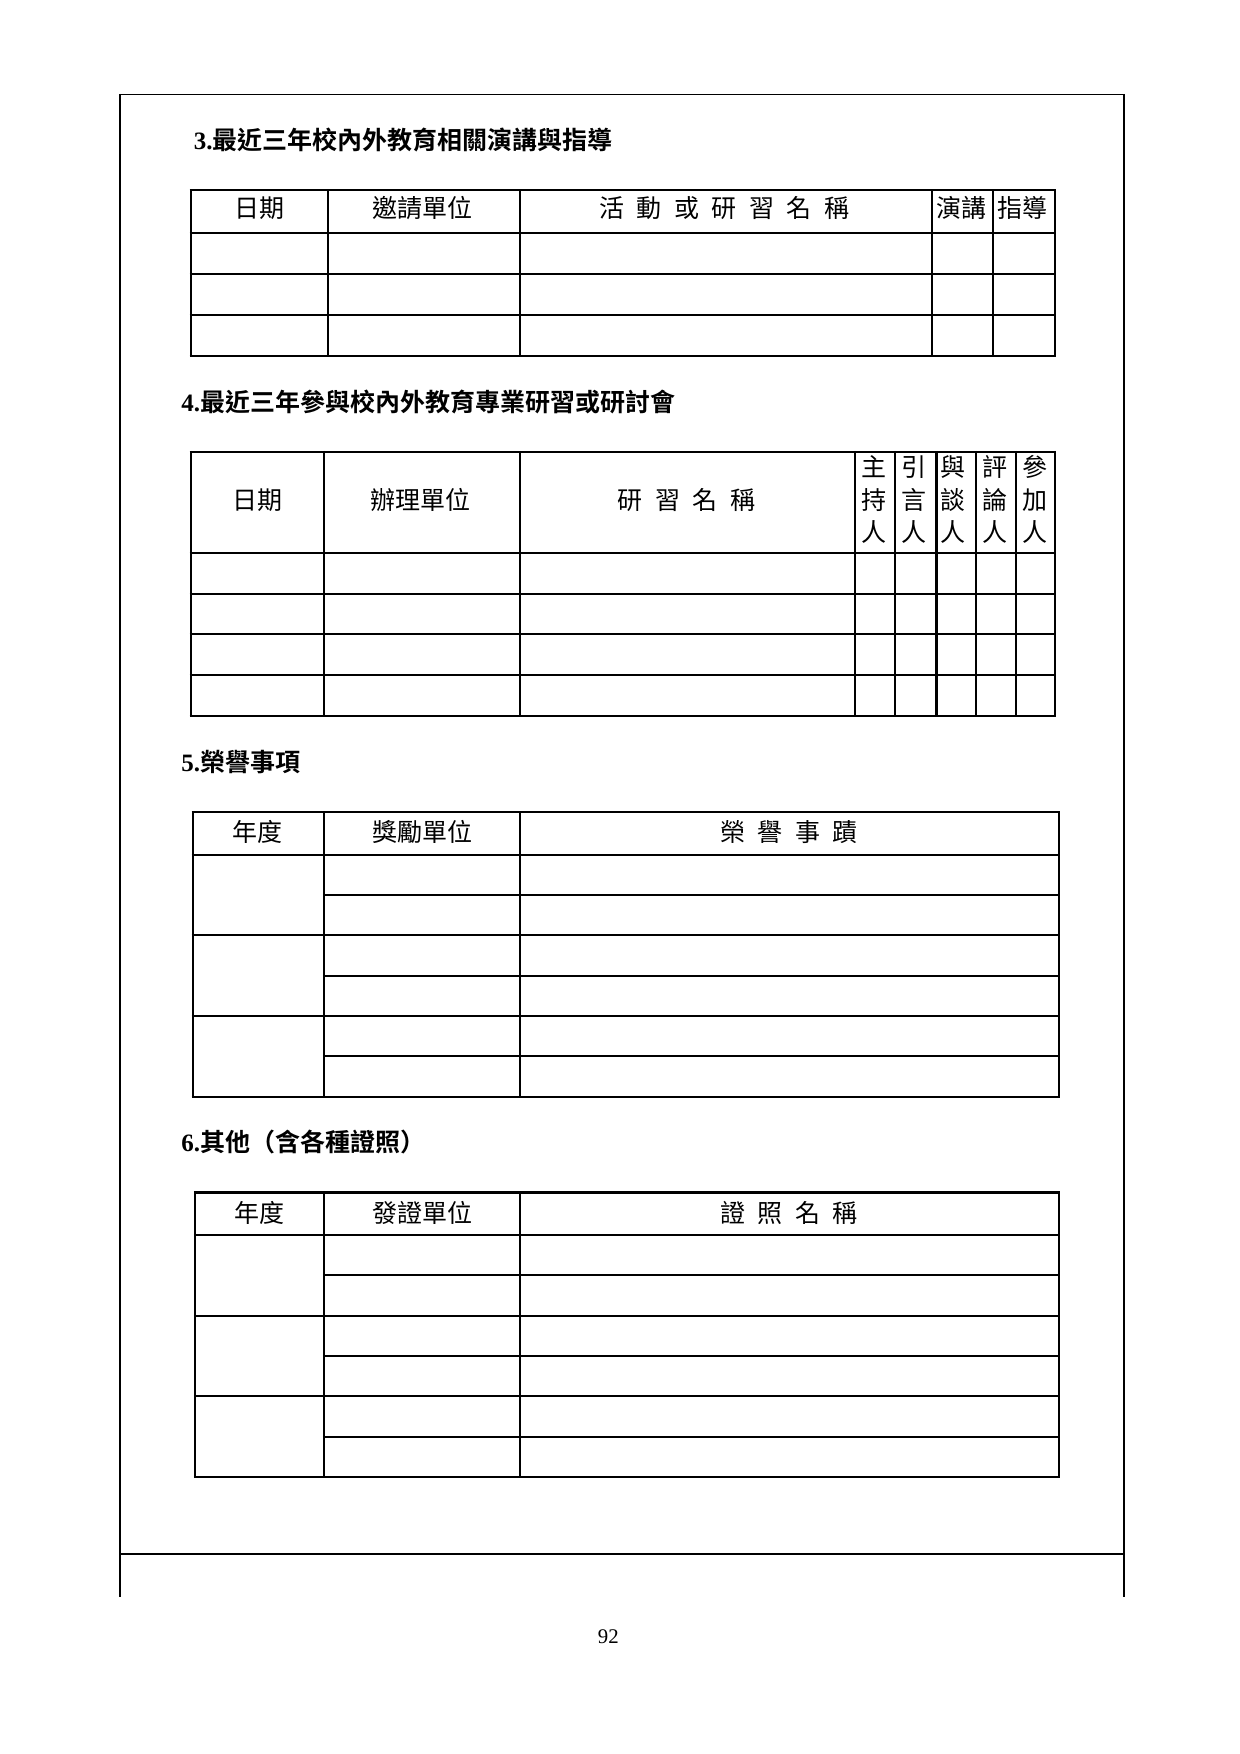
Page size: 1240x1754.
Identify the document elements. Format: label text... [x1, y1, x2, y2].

table_cell 持 [856, 483, 894, 515]
table_cell [194, 848, 323, 853]
table_cell [325, 1236, 519, 1274]
table_cell [933, 275, 992, 314]
table_cell [938, 676, 975, 715]
table_header 評 [977, 453, 1015, 483]
table_header 引 [896, 453, 935, 483]
table_cell [194, 1055, 323, 1096]
table_cell [329, 316, 519, 355]
table_cell [196, 1228, 323, 1234]
table_cell [325, 515, 519, 548]
table_cell [325, 595, 519, 633]
table_cell [521, 1276, 1058, 1314]
table_cell [325, 1438, 519, 1476]
table_cell [325, 676, 519, 715]
table_cell [192, 676, 323, 715]
table_cell [192, 635, 323, 674]
table_header 證 照 名 稱 [521, 1194, 1058, 1228]
table_cell 人 [856, 515, 894, 548]
table_cell [521, 515, 854, 548]
table_cell [977, 635, 1015, 674]
table_cell [938, 635, 975, 674]
table_header 參 [1017, 453, 1054, 483]
table_cell [521, 1317, 1058, 1355]
table_header 活 動 或 研 習 名 稱 [521, 191, 931, 224]
table_cell [521, 1057, 1058, 1096]
table_cell [896, 554, 935, 593]
table_cell [325, 977, 519, 1015]
table_header 邀請單位 [329, 191, 519, 224]
table_cell [994, 316, 1054, 355]
table_header 與 [938, 453, 975, 483]
table_cell [192, 275, 327, 314]
table_cell 談 [938, 483, 975, 515]
table_header 指導 [994, 191, 1054, 224]
table_cell [325, 635, 519, 674]
text 3.最近三年校內外教育相關演講與指導 [194, 125, 1089, 156]
table_cell [856, 676, 894, 715]
table_cell [1017, 548, 1054, 552]
table_cell [192, 515, 323, 548]
table_cell [933, 234, 992, 273]
table_cell [521, 848, 1058, 853]
table_cell [938, 595, 975, 633]
table_cell [329, 234, 519, 273]
table_cell [196, 1355, 323, 1395]
table_cell [325, 896, 519, 934]
table_cell [521, 1228, 1058, 1234]
table_cell 人 [938, 515, 975, 548]
table_cell [938, 548, 975, 552]
table_cell [521, 234, 931, 273]
table_cell [325, 1057, 519, 1096]
table_cell 言 [896, 483, 935, 515]
table_cell [325, 1357, 519, 1395]
table_cell [192, 554, 323, 593]
text 92 [150, 1624, 1066, 1648]
table_cell 論 [977, 483, 1015, 515]
table_cell [977, 554, 1015, 593]
table_header 主 [856, 453, 894, 483]
table_cell [938, 554, 975, 593]
table_cell [521, 224, 931, 232]
table_cell [896, 676, 935, 715]
text 4.最近三年參與校內外教育專業研習或研討會 [181, 387, 1089, 417]
table_cell [856, 595, 894, 633]
table_cell [896, 548, 935, 552]
table_cell [521, 1357, 1058, 1395]
table_cell [194, 1017, 323, 1055]
table_cell [977, 676, 1015, 715]
table_cell 研 習 名 稱 [521, 483, 854, 515]
table_cell [933, 316, 992, 355]
table_cell [325, 848, 519, 853]
table_cell [194, 894, 323, 934]
table_cell [977, 595, 1015, 633]
table_cell [194, 856, 323, 894]
table_cell [521, 554, 854, 593]
table_cell [329, 275, 519, 314]
table_cell [896, 635, 935, 674]
table_cell [325, 1276, 519, 1314]
table_cell [192, 548, 323, 552]
table_header 發證單位 [325, 1194, 519, 1228]
table_cell 人 [1017, 515, 1054, 548]
table_cell [994, 275, 1054, 314]
table_cell [325, 936, 519, 974]
table_header [521, 453, 854, 483]
table_header 年度 [194, 813, 323, 848]
table_cell [856, 635, 894, 674]
table_cell [521, 856, 1058, 894]
table_cell [192, 316, 327, 355]
table_cell [325, 1397, 519, 1436]
table_cell [194, 936, 323, 974]
table_cell [521, 635, 854, 674]
table_cell [521, 316, 931, 355]
table_cell [325, 548, 519, 552]
table_cell [521, 1438, 1058, 1476]
table_header [325, 453, 519, 483]
table_header 日期 [192, 191, 327, 224]
table_cell 加 [1017, 483, 1054, 515]
table_cell 人 [896, 515, 935, 548]
table_header 榮 譽 事 蹟 [521, 813, 1058, 848]
table_header 年度 [196, 1194, 323, 1228]
table_cell [521, 275, 931, 314]
table_cell [196, 1436, 323, 1476]
table_cell [994, 234, 1054, 273]
table_cell [325, 1017, 519, 1055]
table_cell [521, 1236, 1058, 1274]
table_cell 人 [977, 515, 1015, 548]
table_cell [521, 1397, 1058, 1436]
table_header [192, 453, 323, 483]
table_cell [521, 936, 1058, 974]
table_cell [521, 977, 1058, 1015]
table_cell [329, 224, 519, 232]
table_cell [1017, 554, 1054, 593]
table_cell [192, 234, 327, 273]
table_cell [196, 1236, 323, 1274]
text 6.其他（含各種證照） [181, 1128, 1089, 1158]
table_cell [325, 554, 519, 593]
table_cell [933, 224, 992, 232]
table_cell [1017, 595, 1054, 633]
table_cell [521, 548, 854, 552]
table_cell [994, 224, 1054, 232]
table_cell [196, 1274, 323, 1314]
table_cell [196, 1317, 323, 1355]
table_cell [325, 856, 519, 894]
table_cell [521, 896, 1058, 934]
table_cell [196, 1397, 323, 1436]
table_cell 辦理單位 [325, 483, 519, 515]
table_cell [325, 1317, 519, 1355]
table_cell [521, 676, 854, 715]
table_cell [521, 1017, 1058, 1055]
table_header 演講 [933, 191, 992, 224]
table_cell [856, 548, 894, 552]
table_cell [977, 548, 1015, 552]
table_cell [325, 1228, 519, 1234]
table_cell [896, 595, 935, 633]
table_cell [1017, 635, 1054, 674]
table_cell [192, 224, 327, 232]
table_cell 日期 [192, 483, 323, 515]
table_cell [856, 554, 894, 593]
table_cell [192, 595, 323, 633]
table_cell [194, 975, 323, 1015]
table_cell [521, 595, 854, 633]
text 5.榮譽事項 [181, 747, 1089, 778]
table_cell [1017, 676, 1054, 715]
table_header 獎勵單位 [325, 813, 519, 848]
